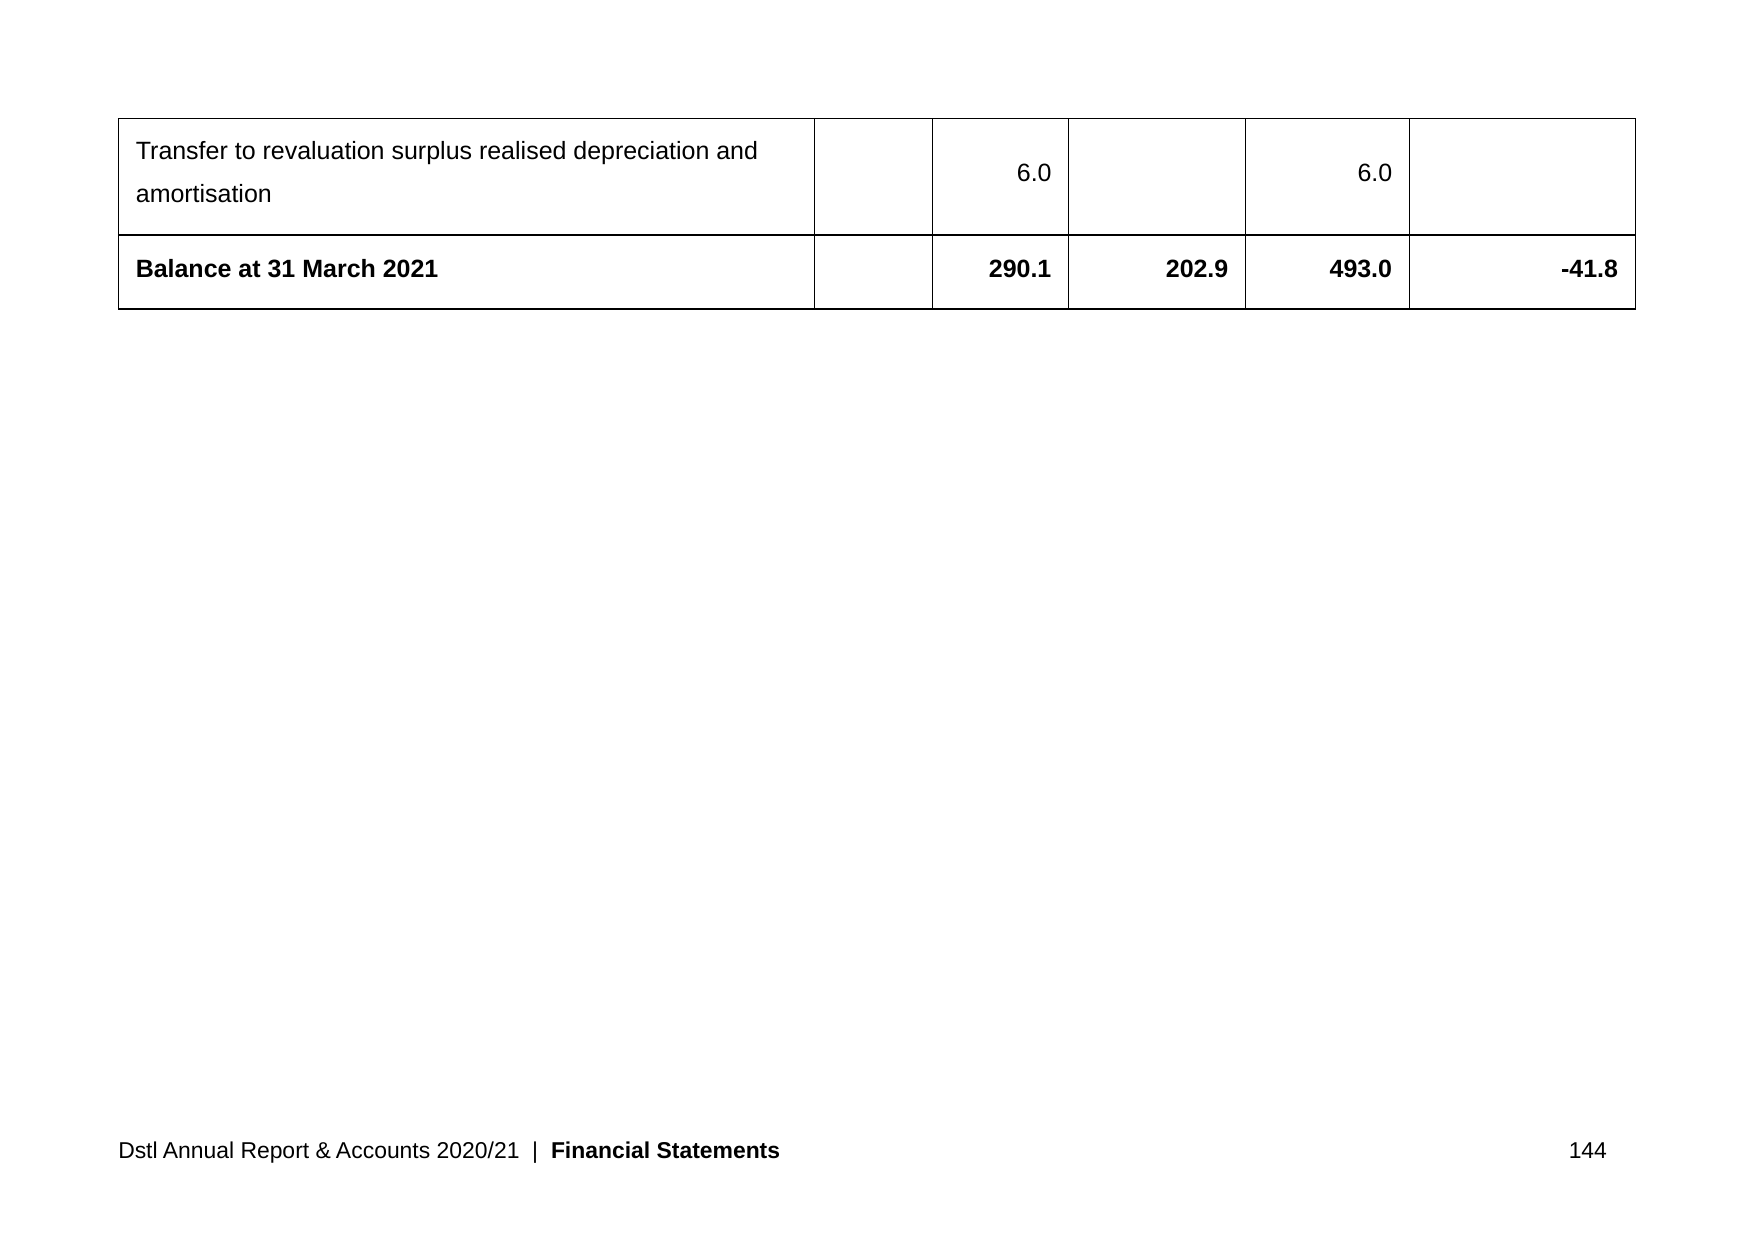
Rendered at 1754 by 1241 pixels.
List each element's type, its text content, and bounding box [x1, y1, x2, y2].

table_cell 493.0 [1246, 236, 1409, 308]
table_cell -41.8 [1410, 236, 1635, 308]
table_cell 6.0 [1246, 119, 1409, 234]
table_cell 202.9 [1069, 236, 1245, 308]
table_cell [1069, 119, 1245, 234]
table_cell Transfer to revaluation surplus realised depreciation and amortisation [119, 119, 814, 234]
table_cell 6.0 [933, 119, 1068, 234]
table_cell [815, 236, 932, 308]
table_cell 290.1 [933, 236, 1068, 308]
table_cell [1410, 119, 1635, 234]
table_cell [815, 119, 932, 234]
table_cell Balance at 31 March 2021 [119, 236, 814, 308]
